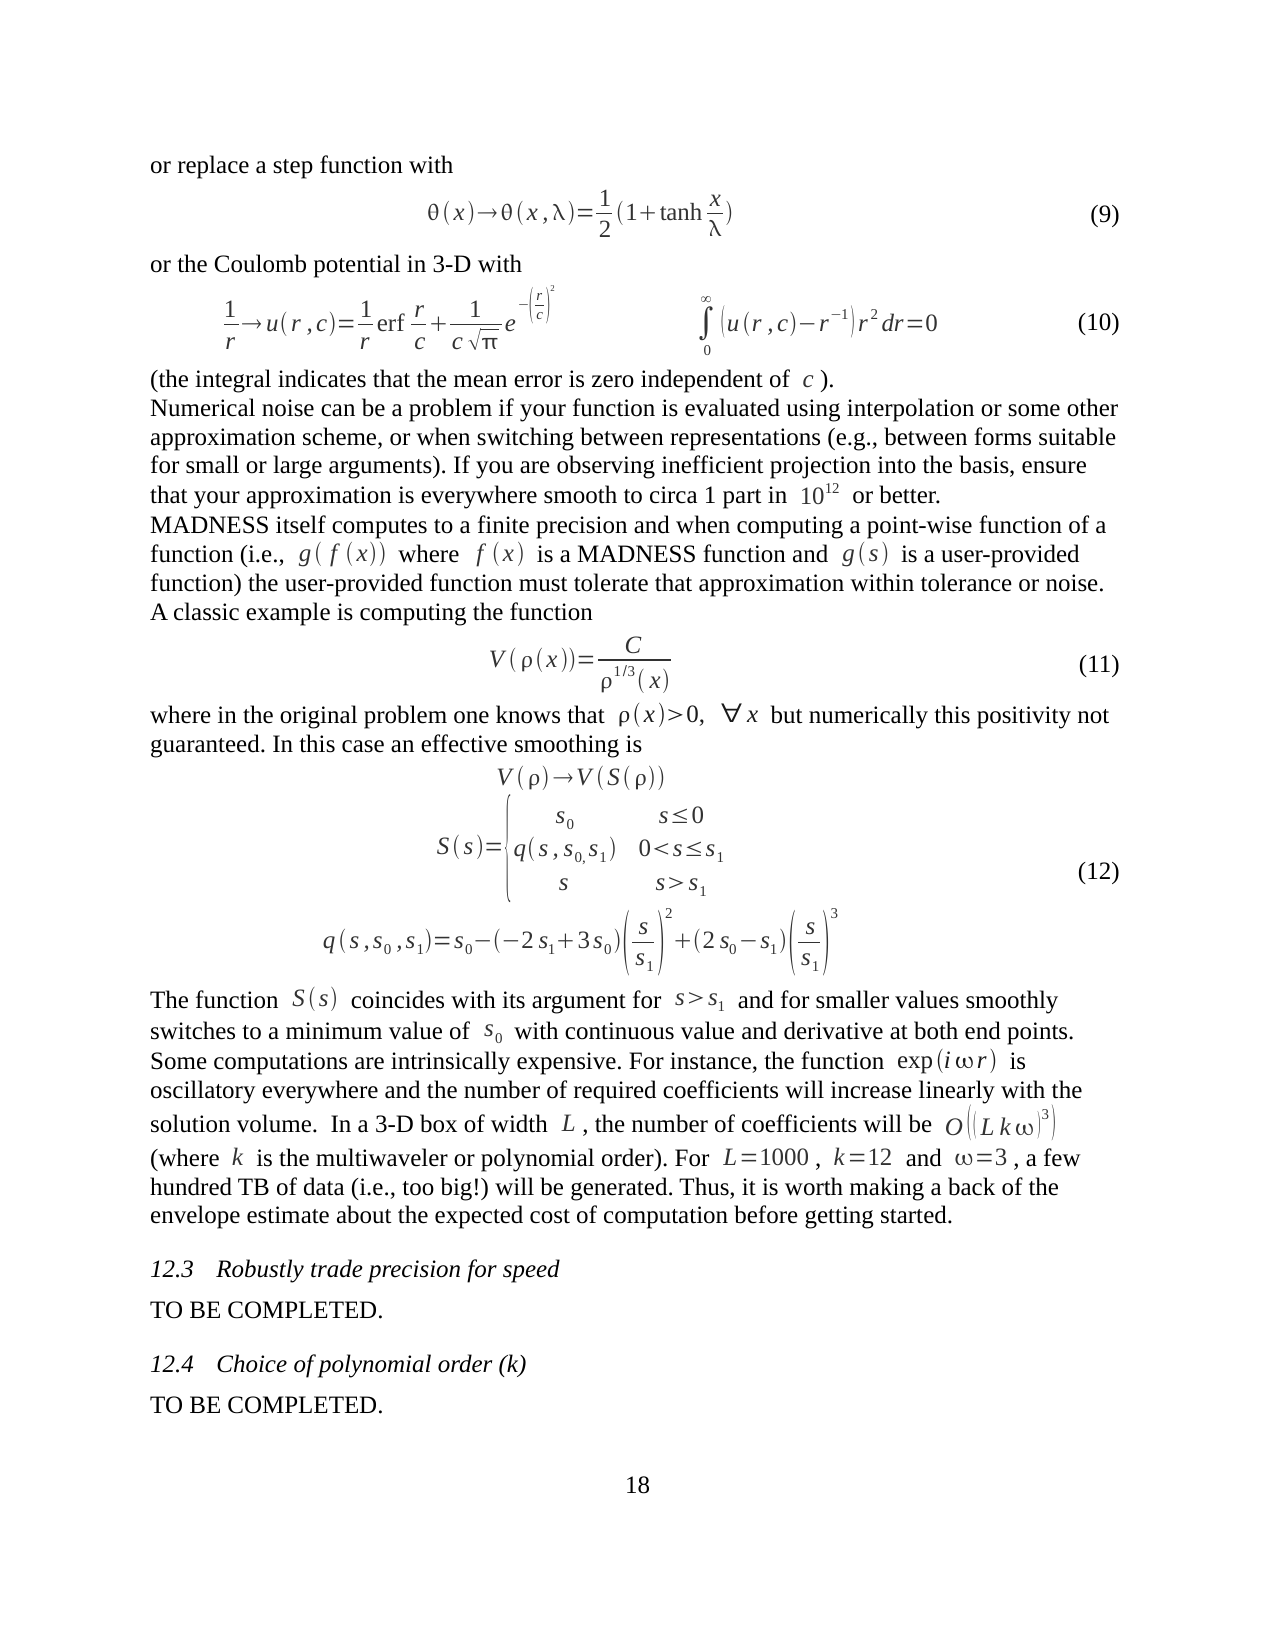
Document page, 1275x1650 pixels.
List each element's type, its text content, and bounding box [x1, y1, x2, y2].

text or replace a step function with [150, 150, 1125, 179]
subtitle Robustly trade precision for speed [150, 1254, 1125, 1283]
text The function coincides with its argument for and for smaller values smoothly switches to a minimum value of with continuous value and derivative at both end points. [150, 984, 1125, 1046]
subtitle Choice of polynomial order (k) [150, 1349, 1125, 1378]
text TO BE COMPLETED. [150, 1390, 1125, 1419]
text or the Coulomb potential in 3-D with [150, 249, 1125, 278]
text TO BE COMPLETED. [150, 1295, 1125, 1324]
text Numerical noise can be a problem if your function is evaluated using interpolation or some other approximation scheme, or when switching between representations (e.g., between forms suitable for small or large arguments). If you are observing inefficient projection into the basis, ensure that your approximation is everywhere smooth to circa 1 part in or better. [150, 393, 1125, 511]
table_header (9) [1017, 179, 1125, 249]
table_header [150, 758, 1017, 984]
text where in the original problem one knows that but numerically this positivity not guaranteed. In this case an effective smoothing is [150, 701, 1125, 758]
table_header [150, 626, 1017, 701]
table_header (10) [1017, 278, 1125, 364]
table_header [150, 179, 1017, 249]
table_header (12) [1017, 758, 1125, 984]
text MADNESS itself computes to a finite precision and when computing a point-wise function of a function (i.e., where is a MADNESS function and is a user-provided function) the user-provided function must tolerate that approximation within tolerance or noise. A classic example is computing the function [150, 511, 1125, 626]
table_header [150, 278, 1017, 364]
table_header (11) [1017, 626, 1125, 701]
text Some computations are intrinsically expensive. For instance, the function is oscillatory everywhere and the number of required coefficients will increase linearly with the solution volume. In a 3-D box of width , the number of coefficients will be (where is the multiwaveler or polynomial order). For , and , a few hundred TB of data (i.e., too big!) will be generated. Thus, it is worth making a back of the envelope estimate about the expected cost of computation before getting started. [150, 1046, 1125, 1229]
text (the integral indicates that the mean error is zero independent of ). [150, 364, 1125, 393]
